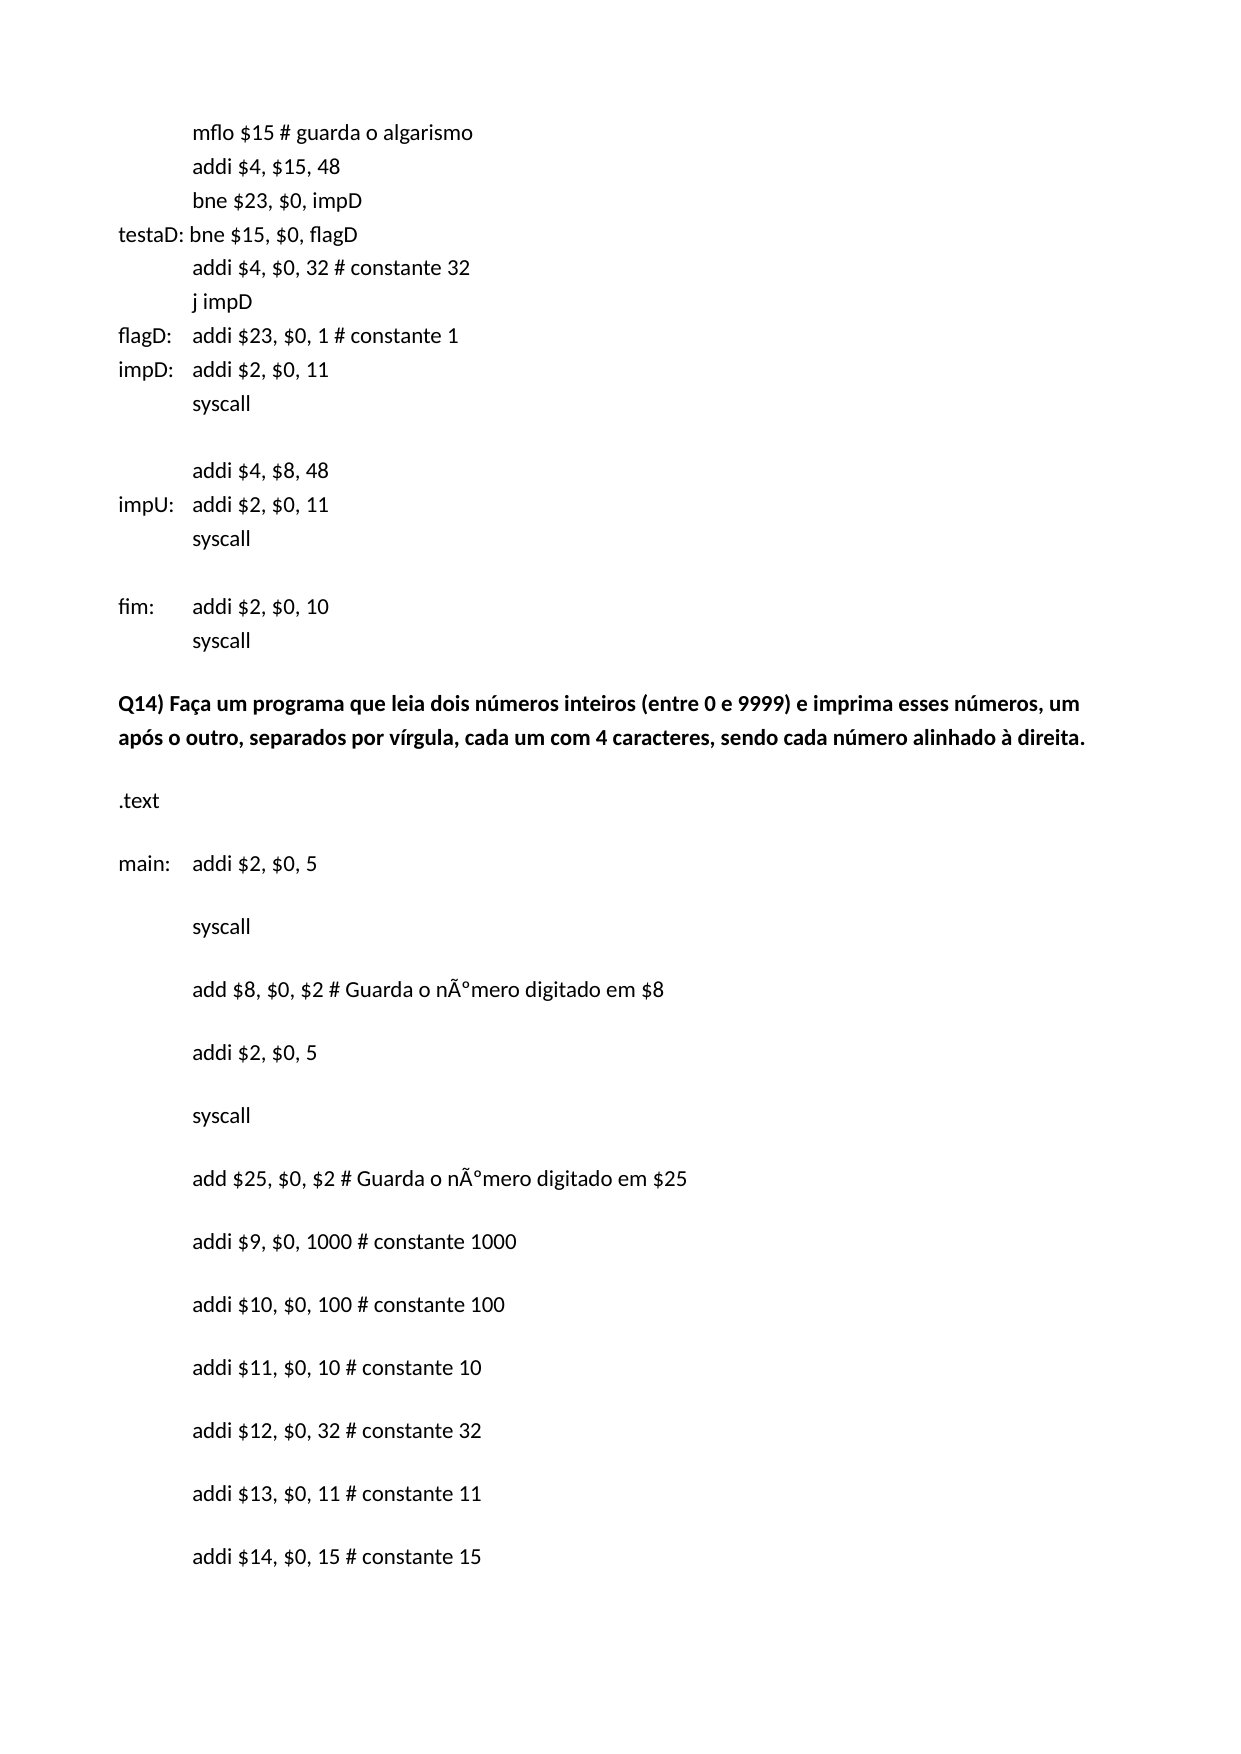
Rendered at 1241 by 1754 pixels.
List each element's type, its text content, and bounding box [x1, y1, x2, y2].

text testaD: bne $15, $0, flagD [118, 220, 1122, 248]
text syscall [118, 626, 1122, 654]
text add $8, $0, $2 # Guarda o nÃºmero digitado em $8 [118, 975, 1122, 1003]
text syscall [118, 389, 1122, 417]
text syscall [118, 912, 1122, 940]
text main: addi $2, $0, 5 [118, 849, 1122, 877]
text add $25, $0, $2 # Guarda o nÃºmero digitado em $25 [118, 1164, 1122, 1192]
text addi $2, $0, 5 [118, 1038, 1122, 1066]
text impD: addi $2, $0, 11 [118, 355, 1122, 383]
text bne $23, $0, impD [118, 186, 1122, 214]
text addi $13, $0, 11 # constante 11 [118, 1479, 1122, 1507]
text addi $4, $8, 48 [118, 457, 1122, 485]
text syscall [118, 524, 1122, 552]
text .text [118, 786, 1122, 814]
text addi $14, $0, 15 # constante 15 [118, 1542, 1122, 1570]
text fim: addi $2, $0, 10 [118, 592, 1122, 620]
text addi $4, $15, 48 [118, 152, 1122, 180]
text Q14) Faça um programa que leia dois números inteiros (entre 0 e 9999) e imprima esses números, um após o outro, separados por vírgula, cada um com 4 caracteres, sendo cada número alinhado à direita. [118, 689, 1122, 751]
text addi $4, $0, 32 # constante 32 [118, 253, 1122, 282]
text flagD: addi $23, $0, 1 # constante 1 [118, 321, 1122, 349]
text impU: addi $2, $0, 11 [118, 491, 1122, 518]
text addi $10, $0, 100 # constante 100 [118, 1290, 1122, 1318]
text addi $11, $0, 10 # constante 10 [118, 1353, 1122, 1381]
text addi $12, $0, 32 # constante 32 [118, 1416, 1122, 1444]
text j impD [118, 287, 1122, 315]
text addi $9, $0, 1000 # constante 1000 [118, 1227, 1122, 1255]
text mflo $15 # guarda o algarismo [118, 118, 1122, 146]
text syscall [118, 1101, 1122, 1129]
